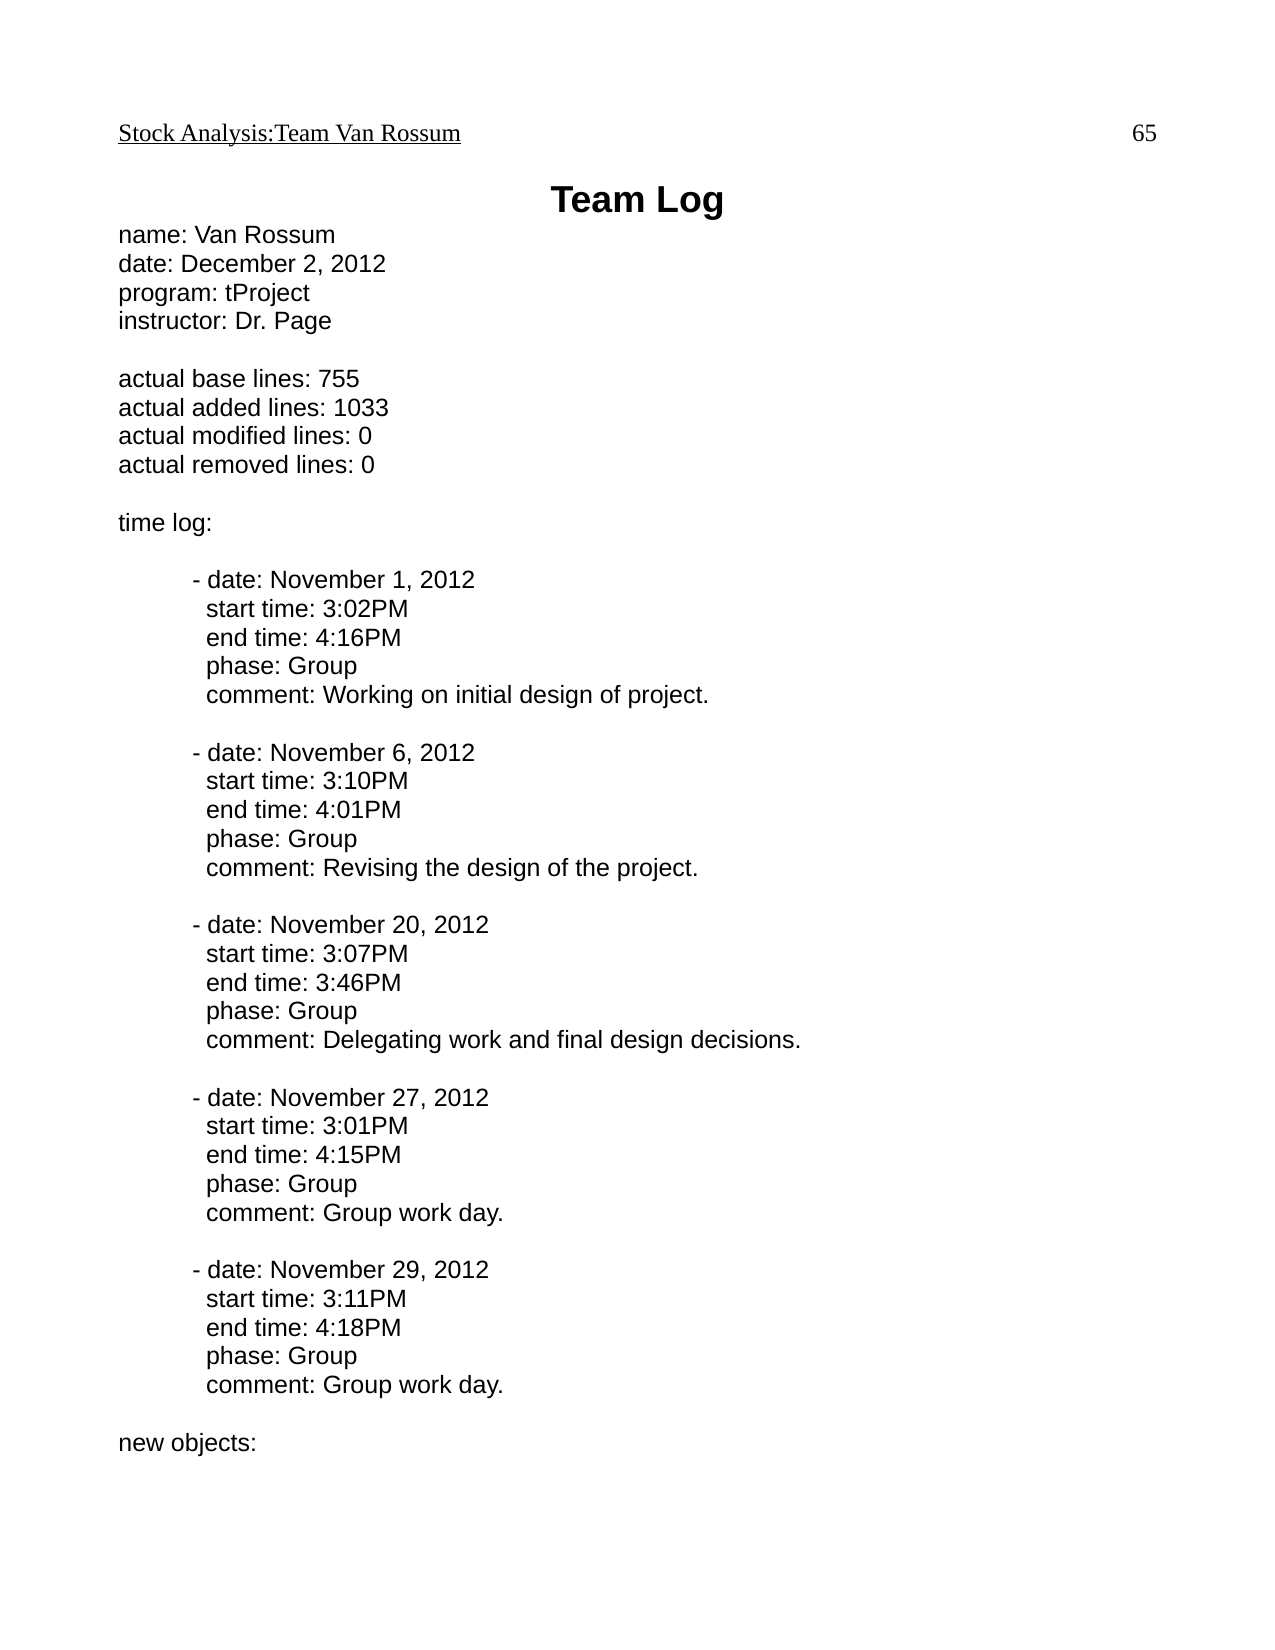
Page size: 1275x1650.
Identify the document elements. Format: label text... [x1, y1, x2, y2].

text date: December 2, 2012 [118, 249, 1157, 277]
text end time: 3:46PM [118, 967, 1157, 996]
text phase: Group [118, 1169, 1157, 1197]
text name: Van Rossum [118, 220, 1157, 249]
text start time: 3:07PM [118, 939, 1157, 967]
text instructor: Dr. Page [118, 306, 1157, 335]
text phase: Group [118, 996, 1157, 1025]
text program: tProject [118, 277, 1157, 306]
text - date: November 1, 2012 [118, 565, 1157, 594]
text time log: [118, 507, 1157, 536]
text actual removed lines: 0 [118, 450, 1157, 479]
text comment: Revising the design of the project. [118, 852, 1157, 881]
text start time: 3:02PM [118, 594, 1157, 622]
text start time: 3:10PM [118, 766, 1157, 795]
text comment: Group work day. [118, 1370, 1157, 1399]
text phase: Group [118, 824, 1157, 852]
text start time: 3:11PM [118, 1284, 1157, 1312]
text end time: 4:18PM [118, 1312, 1157, 1341]
text comment: Delegating work and final design decisions. [118, 1025, 1157, 1054]
text new objects: [118, 1427, 1157, 1456]
text actual modified lines: 0 [118, 421, 1157, 450]
text - date: November 27, 2012 [118, 1082, 1157, 1111]
text start time: 3:01PM [118, 1111, 1157, 1140]
text comment: Group work day. [118, 1197, 1157, 1226]
text actual added lines: 1033 [118, 392, 1157, 421]
text end time: 4:15PM [118, 1140, 1157, 1169]
text phase: Group [118, 651, 1157, 680]
text phase: Group [118, 1341, 1157, 1370]
text - date: November 29, 2012 [118, 1255, 1157, 1284]
text end time: 4:01PM [118, 795, 1157, 824]
text - date: November 20, 2012 [118, 910, 1157, 939]
text Team Log [118, 177, 1157, 220]
text actual base lines: 755 [118, 364, 1157, 392]
text end time: 4:16PM [118, 622, 1157, 651]
text - date: November 6, 2012 [118, 737, 1157, 766]
text comment: Working on initial design of project. [118, 680, 1157, 709]
